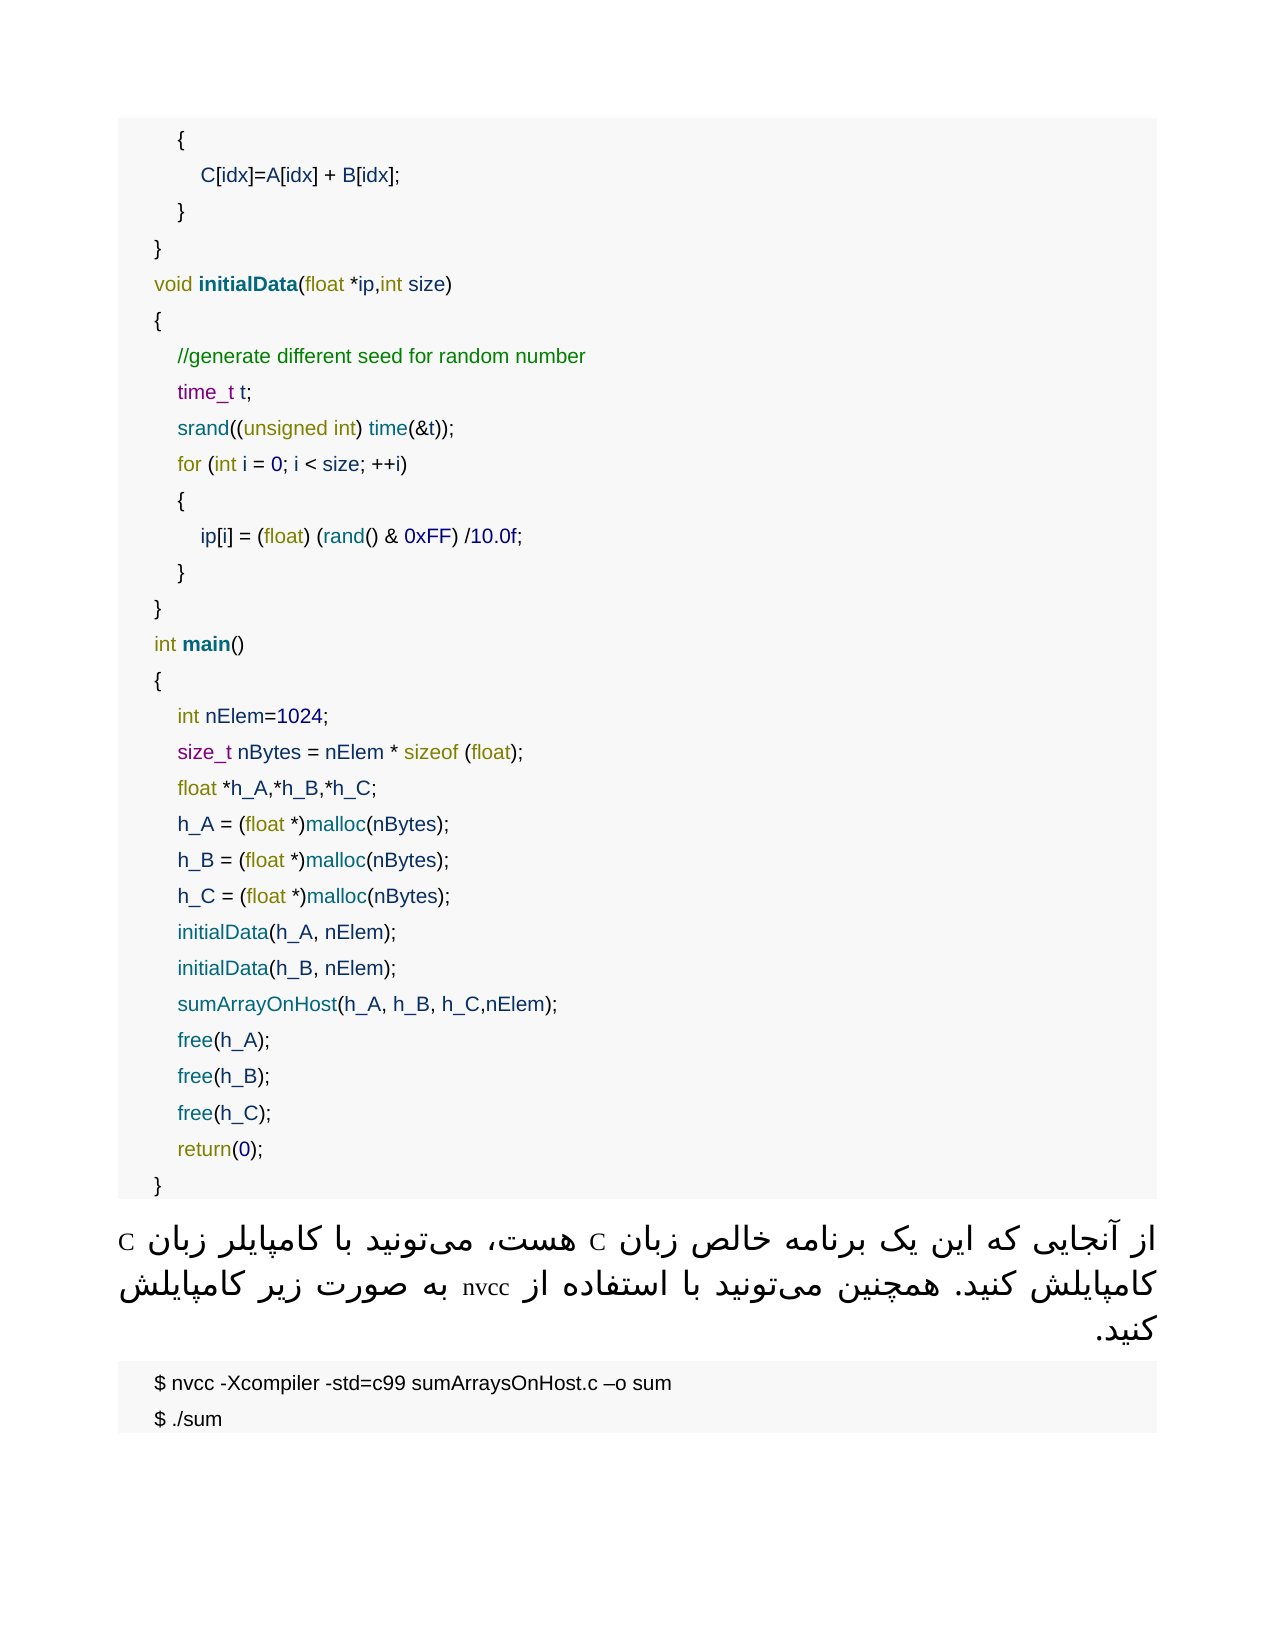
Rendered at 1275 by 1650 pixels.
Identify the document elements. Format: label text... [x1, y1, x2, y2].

text h_A = (float *)malloc(nBytes); [118, 803, 1157, 839]
text از آنجایی که این یک برنامه خالص زبان C هست، می‌تونید با کامپایلر زبان C کامپایلش کنید. همچنین می‌تونید با استفاده از nvcc به صورت زیر کامپایلش کنید. [118, 1214, 1157, 1349]
text } [118, 551, 1157, 587]
text { [118, 659, 1157, 695]
text } [118, 587, 1157, 623]
text } [118, 190, 1157, 226]
text initialData(h_B, nElem); [118, 947, 1157, 983]
text void initialData(float *ip,int size) [118, 262, 1157, 298]
text free(h_C); [118, 1091, 1157, 1127]
text int nElem=1024; [118, 695, 1157, 731]
text float *h_A,*h_B,*h_C; [118, 767, 1157, 803]
text srand((unsigned int) time(&t)); [118, 406, 1157, 442]
text return(0); [118, 1127, 1157, 1163]
text } [118, 1163, 1157, 1199]
text { [118, 118, 1157, 154]
text h_C = (float *)malloc(nBytes); [118, 875, 1157, 911]
text time_t t; [118, 370, 1157, 406]
text int main() [118, 623, 1157, 659]
text ip[i] = (float) (rand() & 0xFF) /10.0f; [118, 514, 1157, 551]
text free(h_A); [118, 1019, 1157, 1055]
text sumArrayOnHost(h_A, h_B, h_C,nElem); [118, 983, 1157, 1019]
text free(h_B); [118, 1055, 1157, 1091]
text size_t nBytes = nElem * sizeof (float); [118, 731, 1157, 767]
text //generate different seed for random number [118, 334, 1157, 370]
text for (int i = 0; i < size; ++i) [118, 442, 1157, 478]
text h_B = (float *)malloc(nBytes); [118, 839, 1157, 875]
text C[idx]=A[idx] + B[idx]; [118, 154, 1157, 190]
text } [118, 226, 1157, 262]
text initialData(h_A, nElem); [118, 911, 1157, 947]
text { [118, 298, 1157, 334]
text $ nvcc -Xcompiler -std=c99 sumArraysOnHost.c –o sum [118, 1361, 1157, 1397]
text $ ./sum [118, 1397, 1157, 1433]
text { [118, 478, 1157, 514]
